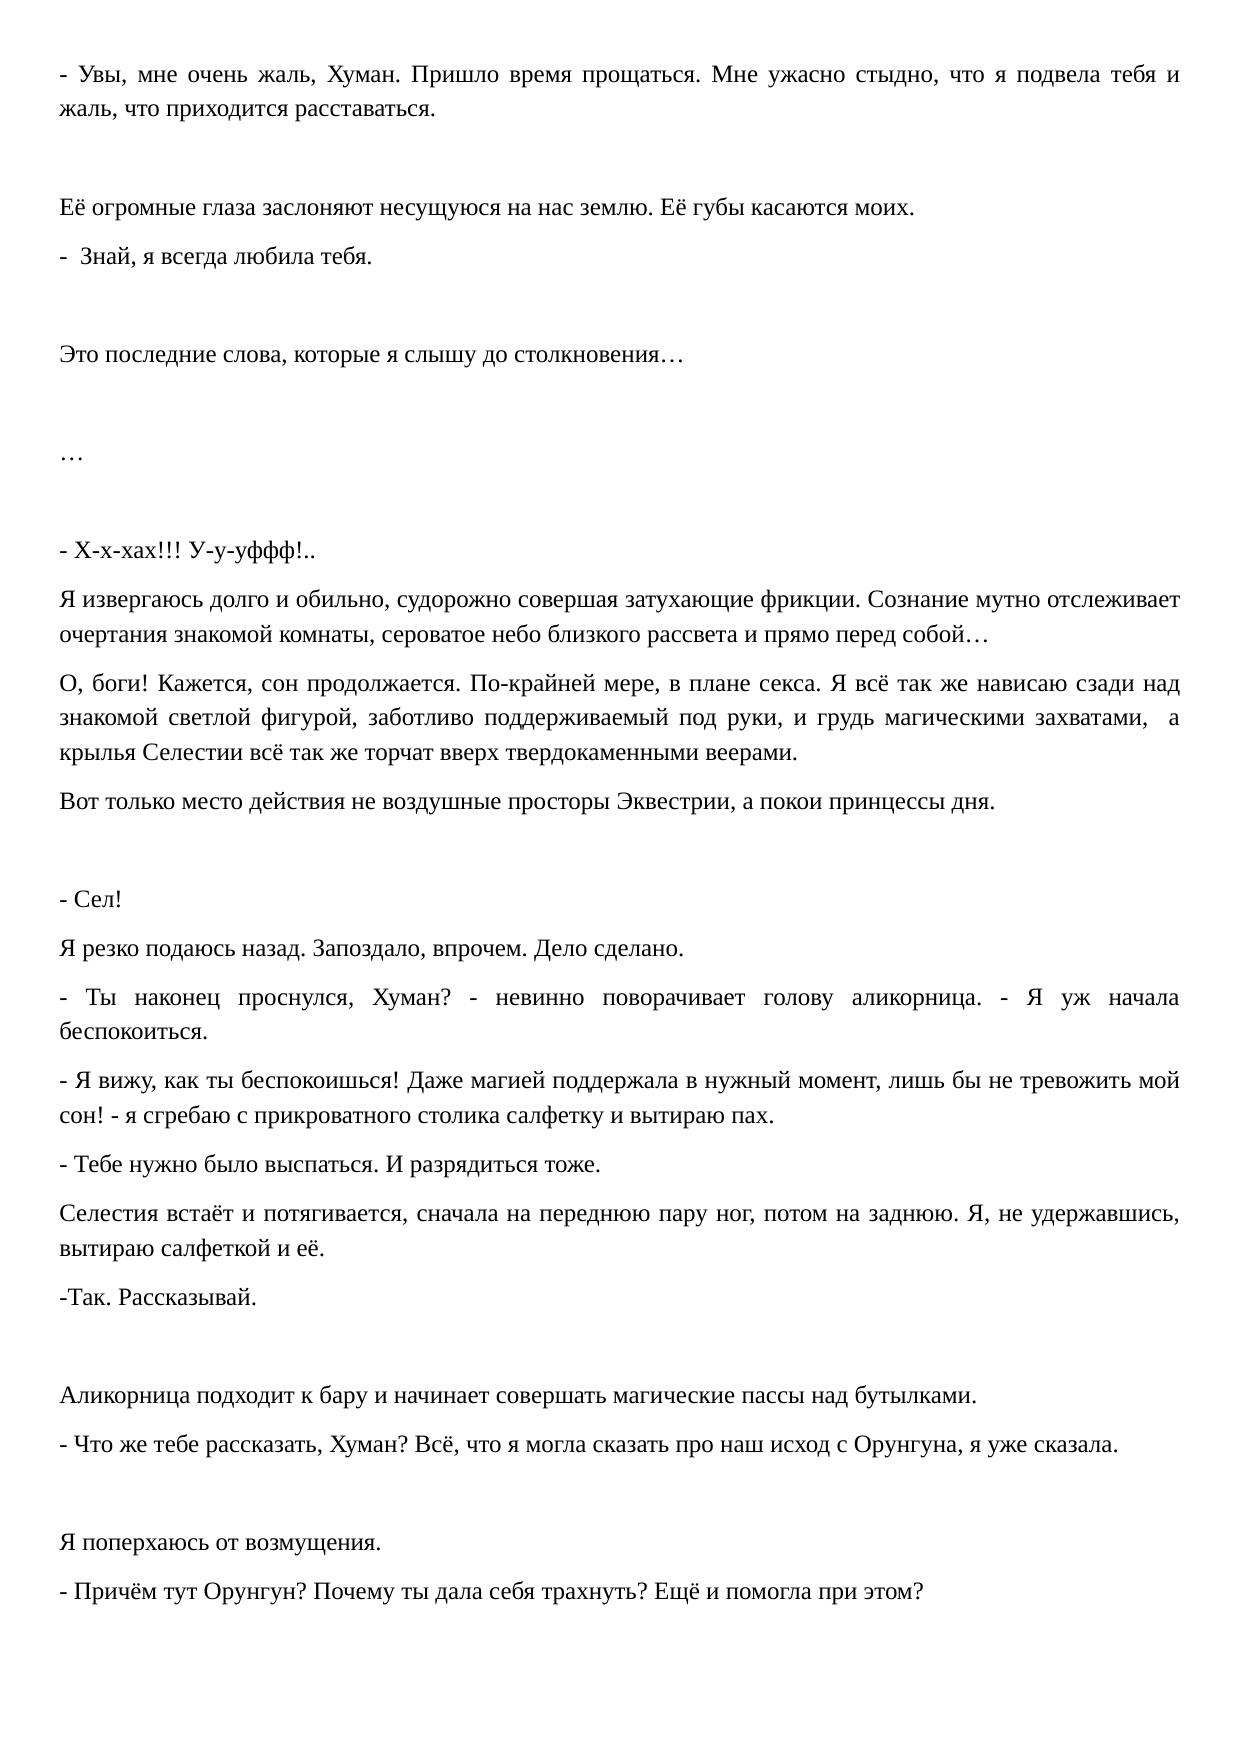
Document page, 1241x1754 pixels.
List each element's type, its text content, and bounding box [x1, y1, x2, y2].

text Я резко подаюсь назад. Запоздало, впрочем. Дело сделано. [59, 933, 1181, 962]
text О, боги! Кажется, сон продолжается. По-крайней мере, в плане секса. Я всё так же нависаю сзади над знакомой светлой фигурой, заботливо поддерживаемый под руки, и грудь магическими захватами, а крылья Селестии всё так же торчат вверх твердокаменными веерами. [59, 668, 1181, 765]
text - Сел! [59, 884, 1181, 913]
text - Знай, я всегда любила тебя. [59, 241, 1181, 269]
text -Так. Рассказывай. [59, 1282, 1181, 1310]
text - Тебе нужно было выспаться. И разрядиться тоже. [59, 1149, 1181, 1178]
text - Увы, мне очень жаль, Хуман. Пришло время прощаться. Мне ужасно стыдно, что я подвела тебя и жаль, что приходится расставаться. [59, 59, 1181, 122]
text Вот только место действия не воздушные просторы Эквестрии, а покои принцессы дня. [59, 786, 1181, 814]
text … [59, 437, 1181, 466]
text - Х-х-хах!!! У-у-уффф!.. [59, 535, 1181, 564]
text Её огромные глаза заслоняют несущуюся на нас землю. Её губы касаются моих. [59, 192, 1181, 220]
text - Ты наконец проснулся, Хуман? - невинно поворачивает голову аликорница. - Я уж начала беспокоиться. [59, 982, 1181, 1045]
text Селестия встаёт и потягивается, сначала на переднюю пару ног, потом на заднюю. Я, не удержавшись, вытираю салфеткой и её. [59, 1198, 1181, 1261]
text - Что же тебе рассказать, Хуман? Всё, что я могла сказать про наш исход с Орунгуна, я уже сказала. [59, 1429, 1181, 1458]
text Аликорница подходит к бару и начинает совершать магические пассы над бутылками. [59, 1380, 1181, 1408]
text - Причём тут Орунгун? Почему ты дала себя трахнуть? Ещё и помогла при этом? [59, 1576, 1181, 1605]
text - Я вижу, как ты беспокоишься! Даже магией поддержала в нужный момент, лишь бы не тревожить мой сон! - я сгребаю с прикроватного столика салфетку и вытираю пах. [59, 1066, 1181, 1129]
text Я извергаюсь долго и обильно, судорожно совершая затухающие фрикции. Сознание мутно отслеживает очертания знакомой комнаты, сероватое небо близкого рассвета и прямо перед собой… [59, 584, 1181, 647]
text Я поперхаюсь от возмущения. [59, 1527, 1181, 1556]
text Это последние слова, которые я слышу до столкновения… [59, 339, 1181, 368]
